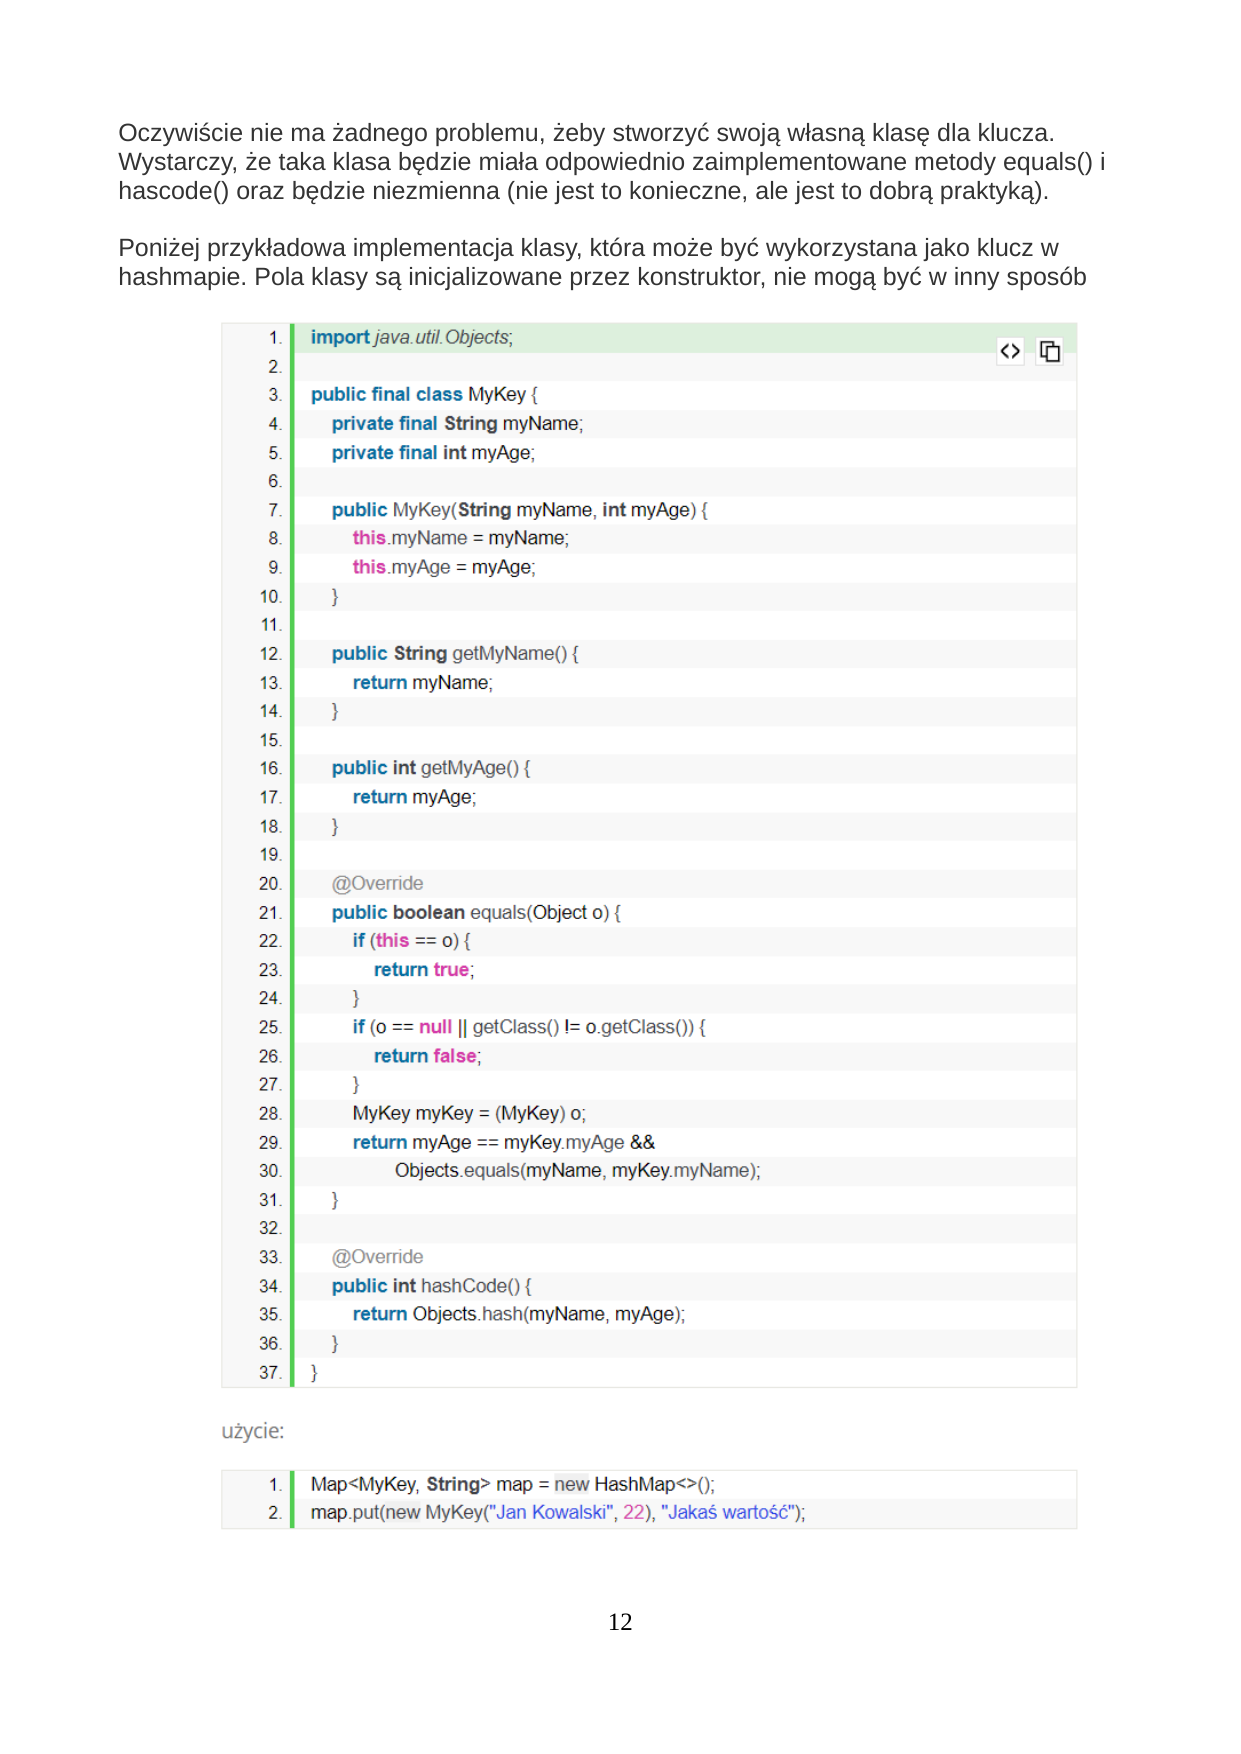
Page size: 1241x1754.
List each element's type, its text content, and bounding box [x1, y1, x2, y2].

text Oczywiście nie ma żadnego problemu, żeby stworzyć swoją własną klasę dla klucza. Wystarczy, że taka klasa będzie miała odpowiednio zaimplementowane metody equals() i hascode() oraz będzie niezmienna (nie jest to konieczne, ale jest to dobrą praktyką). Poniżej przykładowa implementacja klasy, która może być wykorzystana jako klucz w hashmapie. Pola klasy są inicjalizowane przez konstruktor, nie mogą być w inny sposób [118, 118, 1122, 1563]
picture [212, 318, 1105, 1534]
